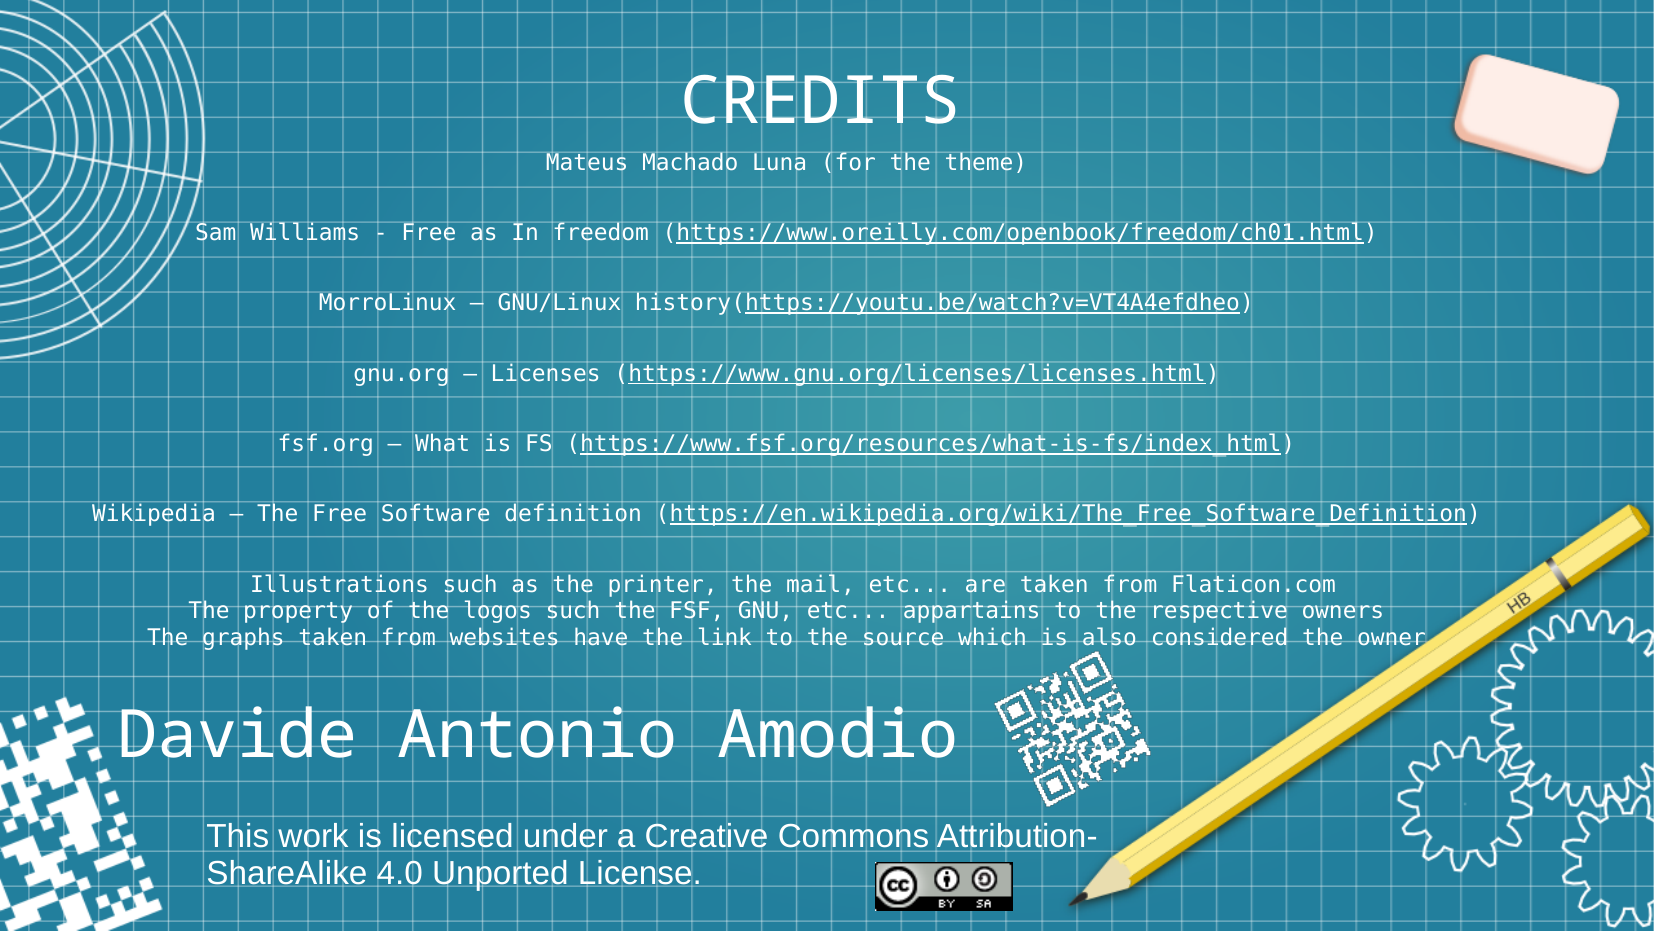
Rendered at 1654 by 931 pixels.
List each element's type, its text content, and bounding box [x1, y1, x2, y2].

text_box CREDITS [295, 45, 1346, 144]
text_box Mateus Machado Luna (for the theme) Sam Williams - Free as In freedom (https://www.oreilly.com/openbook/freedom/ch01.html) MorroLinux – GNU/Linux history(https://youtu.be/watch?v=VT4A4efdheo) gnu.org – Licenses (https://www.gnu.org/licenses/licenses.html) fsf.org – What is FS (https://www.fsf.org/resources/what-is-fs/index_html) Wikipedia – The Free Software definition (https://en.wikipedia.org/wiki/The_Free_Software_Definition) Illustrations such as the printer, the mail, etc... are taken from Flaticon.com The property of the logos such the FSF, GNU, etc... appartains to the respective owners The graphs taken from websites have the link to the source which is also considered the owner [18, 141, 1555, 667]
title This work is licensed under a Creative Commons Attribution-ShareAlike 4.0 Unported License. [206, 808, 1126, 901]
picture [0, 0, 1654, 931]
text_box Davide Antonio Amodio [12, 679, 1063, 778]
